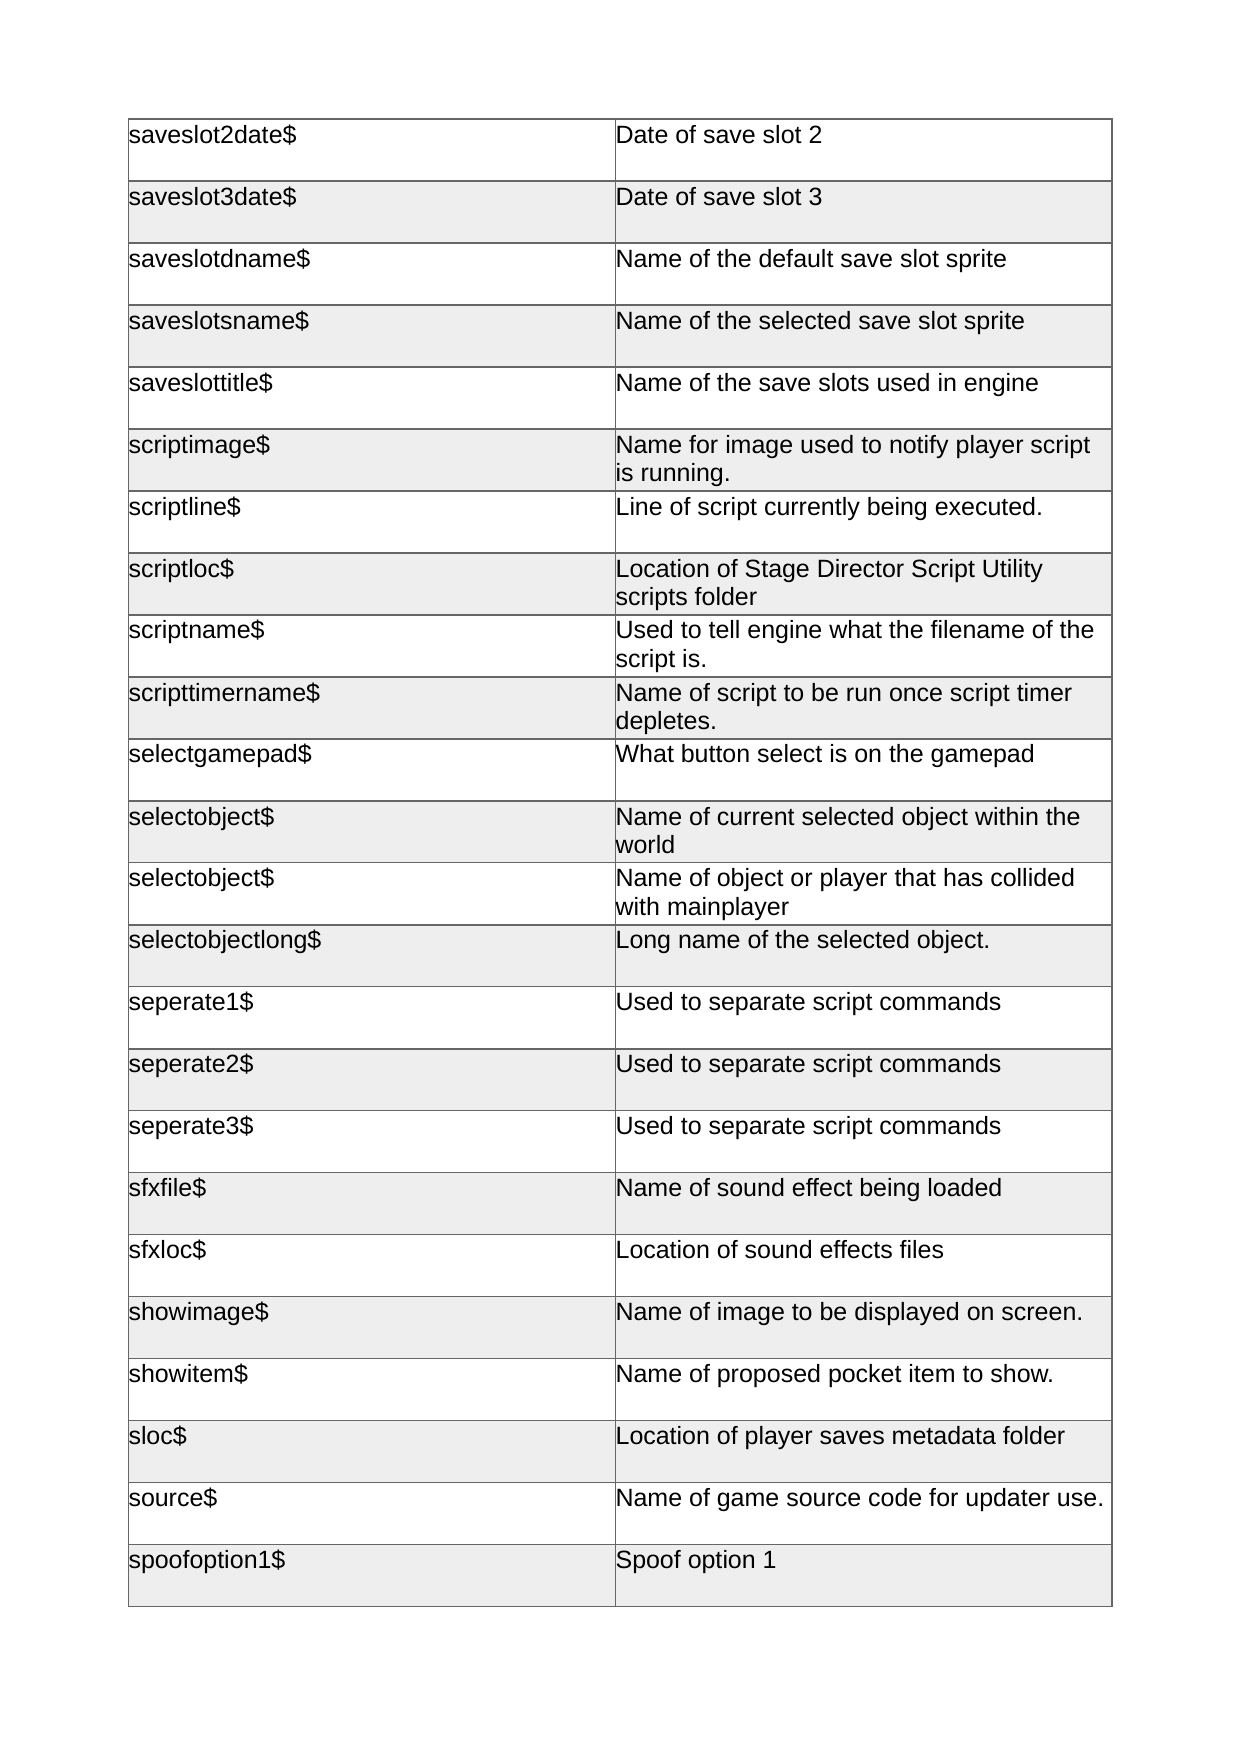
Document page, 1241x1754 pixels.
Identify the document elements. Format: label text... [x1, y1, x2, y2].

table_cell sloc$ [129, 1421, 615, 1482]
table_cell showimage$ [129, 1297, 615, 1358]
table_cell Name of the save slots used in engine [616, 368, 1111, 428]
table_cell showitem$ [129, 1359, 615, 1420]
table_cell Name of game source code for updater use. [616, 1483, 1111, 1544]
table_cell seperate3$ [129, 1111, 615, 1172]
table_cell selectobject$ [129, 802, 615, 862]
table_cell Long name of the selected object. [616, 926, 1111, 986]
table_cell Location of Stage Director Script Utility scripts folder [616, 554, 1111, 614]
table_cell sfxloc$ [129, 1235, 615, 1296]
table_cell selectgamepad$ [129, 740, 615, 800]
table_cell Name of current selected object within the world [616, 802, 1111, 862]
table_cell Used to tell engine what the filename of the script is. [616, 616, 1111, 676]
table_cell Name of proposed pocket item to show. [616, 1359, 1111, 1420]
table_cell seperate2$ [129, 1050, 615, 1110]
table_cell saveslotdname$ [129, 244, 615, 304]
table_cell Name of the default save slot sprite [616, 244, 1111, 304]
table_cell saveslottitle$ [129, 368, 615, 428]
table_cell Location of player saves metadata folder [616, 1421, 1111, 1482]
table_cell Name of image to be displayed on screen. [616, 1297, 1111, 1358]
table_cell scriptname$ [129, 616, 615, 676]
table_cell Date of save slot 2 [616, 120, 1111, 180]
table_cell selectobjectlong$ [129, 926, 615, 986]
table_cell Name of sound effect being loaded [616, 1173, 1111, 1234]
table_cell saveslot2date$ [129, 120, 615, 180]
table_cell Used to separate script commands [616, 1111, 1111, 1172]
table_cell Location of sound effects files [616, 1235, 1111, 1296]
table_cell Used to separate script commands [616, 987, 1111, 1048]
table_cell scriptloc$ [129, 554, 615, 614]
table_cell What button select is on the gamepad [616, 740, 1111, 800]
table_cell Line of script currently being executed. [616, 492, 1111, 552]
table_cell Used to separate script commands [616, 1050, 1111, 1110]
table_cell selectobject$ [129, 863, 615, 924]
table_cell scriptline$ [129, 492, 615, 552]
table_cell Name of object or player that has collided with mainplayer [616, 863, 1111, 924]
table_cell sfxfile$ [129, 1173, 615, 1234]
table_cell seperate1$ [129, 987, 615, 1048]
table_cell scriptimage$ [129, 430, 615, 490]
table_cell spoofoption1$ [129, 1545, 615, 1606]
table_cell Spoof option 1 [616, 1545, 1111, 1606]
table_cell saveslotsname$ [129, 306, 615, 366]
table_cell scripttimername$ [129, 678, 615, 738]
table_cell saveslot3date$ [129, 182, 615, 242]
table_cell Name for image used to notify player script is running. [616, 430, 1111, 490]
table_cell Name of script to be run once script timer depletes. [616, 678, 1111, 738]
table_cell source$ [129, 1483, 615, 1544]
table_cell Date of save slot 3 [616, 182, 1111, 242]
table_cell Name of the selected save slot sprite [616, 306, 1111, 366]
